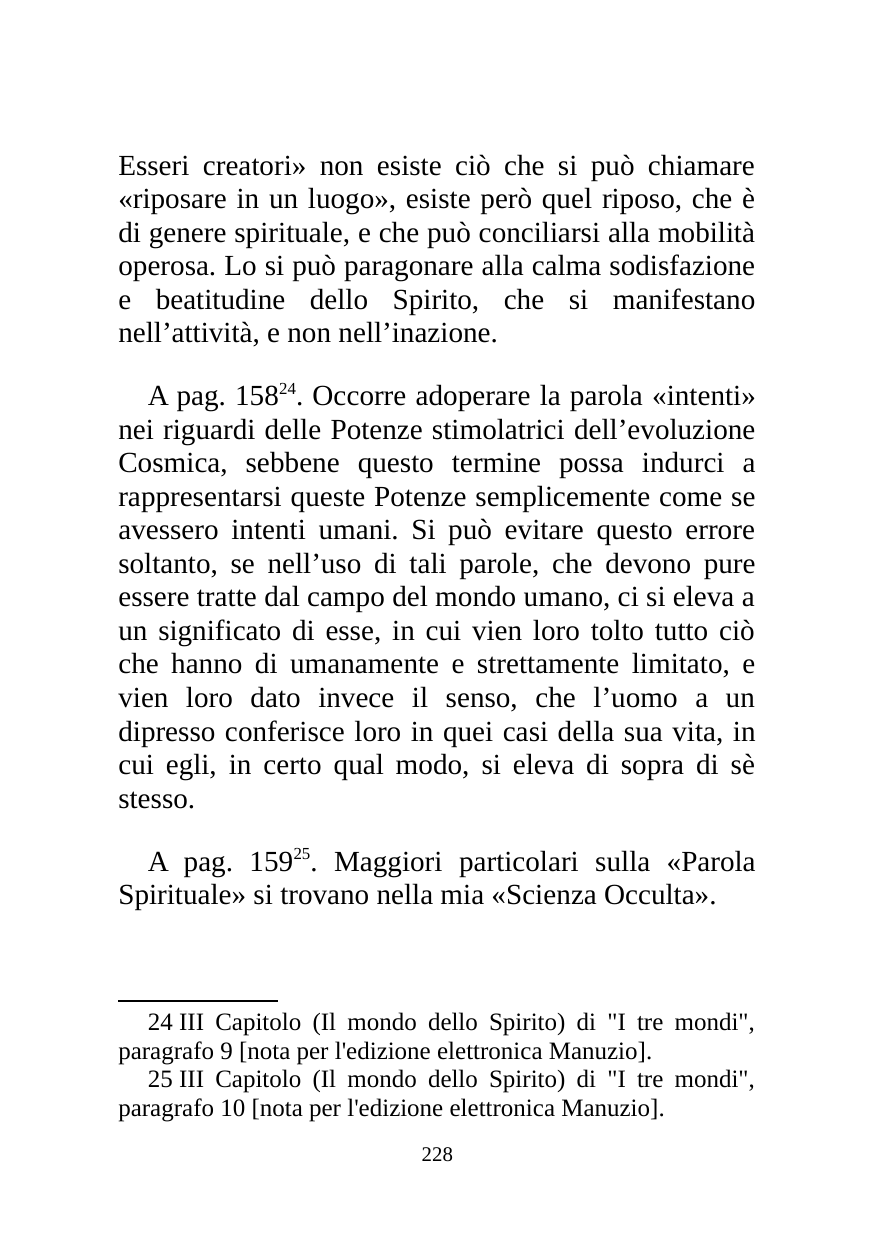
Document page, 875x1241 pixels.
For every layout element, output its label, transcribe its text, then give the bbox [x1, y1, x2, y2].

text A pag. 158. Occorre adoperare la parola «intenti» nei riguardi delle Potenze stimolatrici dell’evoluzione Cosmica, sebbene questo termine possa indurci a rappresentarsi queste Potenze semplicemente come se avessero intenti umani. Si può evitare questo errore soltanto, se nell’uso di tali parole, che devono pure essere tratte dal campo del mondo umano, ci si eleva a un significato di esse, in cui vien loro tolto tutto ciò che hanno di umanamente e strettamente limitato, e vien loro dato invece il senso, che l’uomo a un dipresso conferisce loro in quei casi della sua vita, in cui egli, in certo qual modo, si eleva di sopra di sè stesso. [118, 378, 756, 814]
text III Capitolo (Il mondo dello Spirito) di "I tre mondi", paragrafo 10 [nota per l'edizione elettronica Manuzio]. [118, 1064, 756, 1122]
text Esseri creatori» non esiste ciò che si può chiamare «riposare in un luogo», esiste però quel riposo, che è di genere spirituale, e che può conciliarsi alla mobilità operosa. Lo si può paragonare alla calma sodisfazione e beatitudine dello Spirito, che si manifestano nell’attività, e non nell’inazione. [118, 148, 756, 349]
text A pag. 159. Maggiori particolari sulla «Parola Spirituale» si trovano nella mia «Scienza Occulta». [118, 844, 756, 911]
text III Capitolo (Il mondo dello Spirito) di "I tre mondi", paragrafo 9 [nota per l'edizione elettronica Manuzio]. [118, 1007, 756, 1064]
